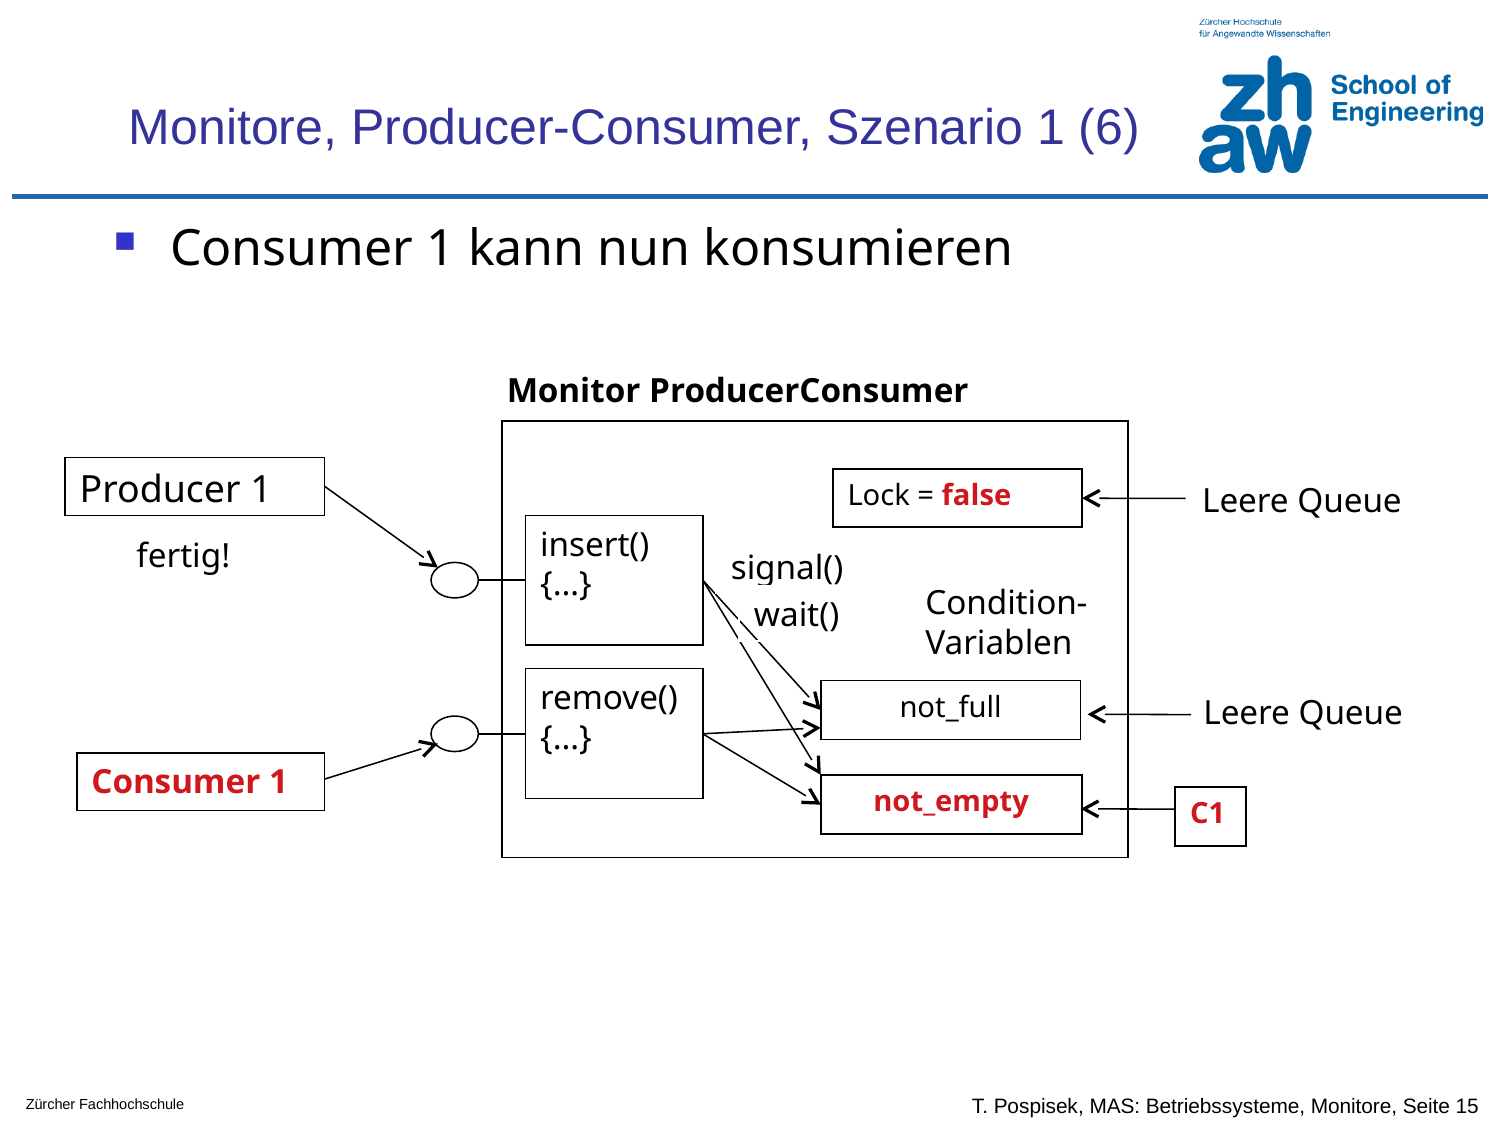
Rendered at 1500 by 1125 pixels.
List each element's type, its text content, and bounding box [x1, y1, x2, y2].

text_box Monitor ProducerConsumer [492, 361, 984, 417]
text_box [430, 562, 479, 598]
text_box wait() [739, 586, 855, 641]
text_box [430, 716, 479, 752]
title Monitore, Producer-Consumer, Szenario 1 (6) [99, 50, 1379, 163]
text_box not_empty [820, 774, 1082, 835]
text_box Consumer 1 [76, 752, 325, 811]
text_box [501, 420, 1128, 858]
text_box [501, 581, 790, 733]
text_box Condition- Variablen [910, 574, 1103, 669]
text_box Producer 1 [64, 457, 325, 516]
text_box Lock = false [832, 469, 1082, 528]
text_box remove() {…} [525, 668, 703, 799]
text_box not_full [820, 680, 1081, 740]
text_box [713, 594, 739, 636]
text_box C1 [1175, 786, 1247, 847]
text_box Leere Queue [1187, 471, 1417, 527]
text_box signal() [715, 538, 859, 594]
text_box fertig! [121, 527, 246, 582]
picture [1199, 19, 1483, 173]
text_box insert() {…} [525, 515, 703, 646]
text_box Leere Queue [1188, 684, 1419, 739]
text_box [718, 594, 739, 617]
text_box Consumer 1 kann nun konsumieren [99, 207, 1029, 283]
